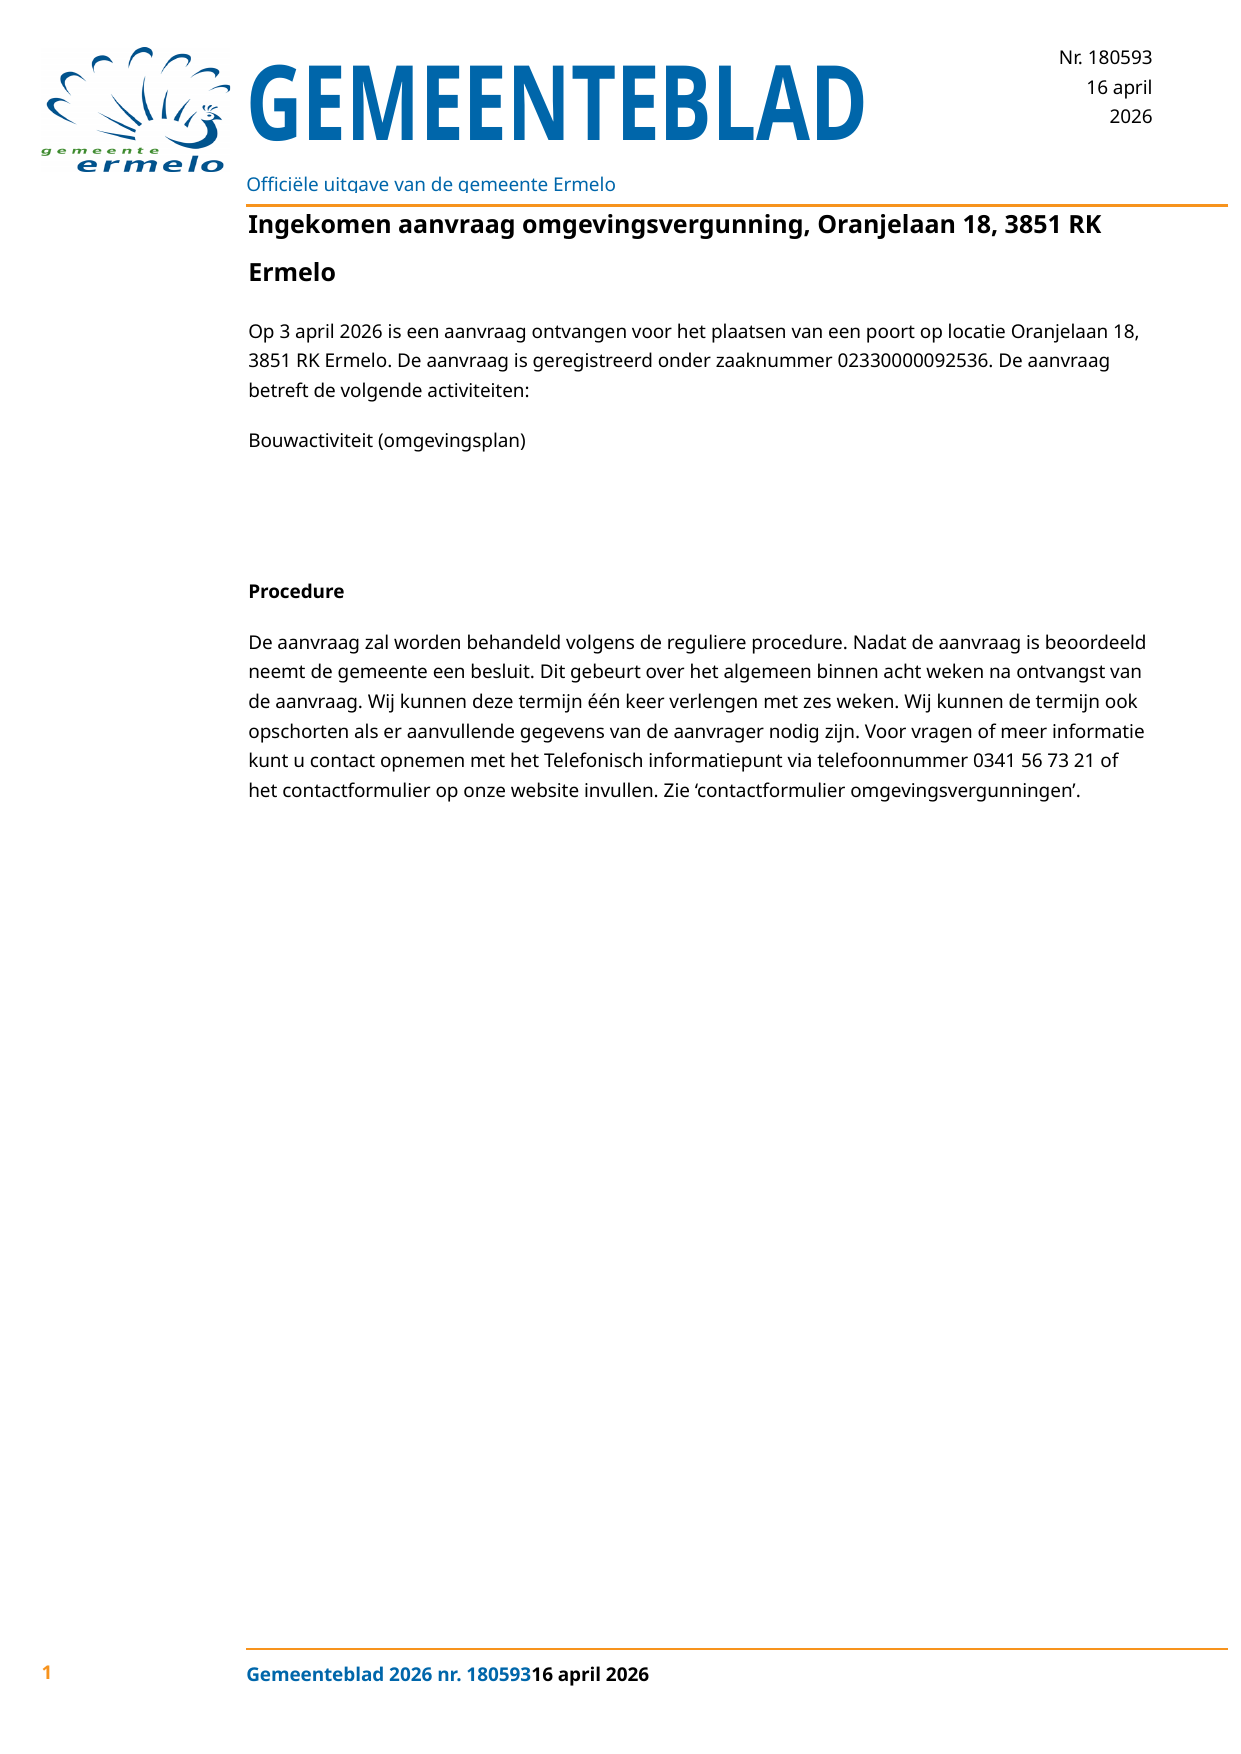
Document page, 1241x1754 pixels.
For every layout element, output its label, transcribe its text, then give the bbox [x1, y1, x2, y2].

text De aanvraag zal worden behandeld volgens de reguliere procedure. Nadat de aanvraag is beoordeeld neemt de gemeente een besluit. Dit gebeurt over het algemeen binnen acht weken na ontvangst van de aanvraag. Wij kunnen deze termijn één keer verlengen met zes weken. Wij kunnen de termijn ook opschorten als er aanvullende gegevens van de aanvrager nodig zijn. Voor vragen of meer informatie kunt u contact opnemen met het Telefonisch informatiepunt via telefoonnummer 0341 56 73 21 of het contactformulier op onze website invullen. Zie ‘contactformulier omgevingsvergunningen’. [248, 629, 1152, 803]
text Procedure [248, 579, 1152, 604]
text Bouwactiviteit (omgevingsplan) [248, 427, 1152, 453]
picture [41, 47, 231, 172]
text Op 3 april 2026 is een aanvraag ontvangen voor het plaatsen van een poort op locatie Oranjelaan 18, 3851 RK Ermelo. De aanvraag is geregistreerd onder zaaknummer 02330000092536. De aanvraag betreft de volgende activiteiten: [248, 318, 1152, 403]
text Ingekomen aanvraag omgevingsvergunning, Oranjelaan 18, 3851 RK Ermelo [248, 207, 1152, 288]
